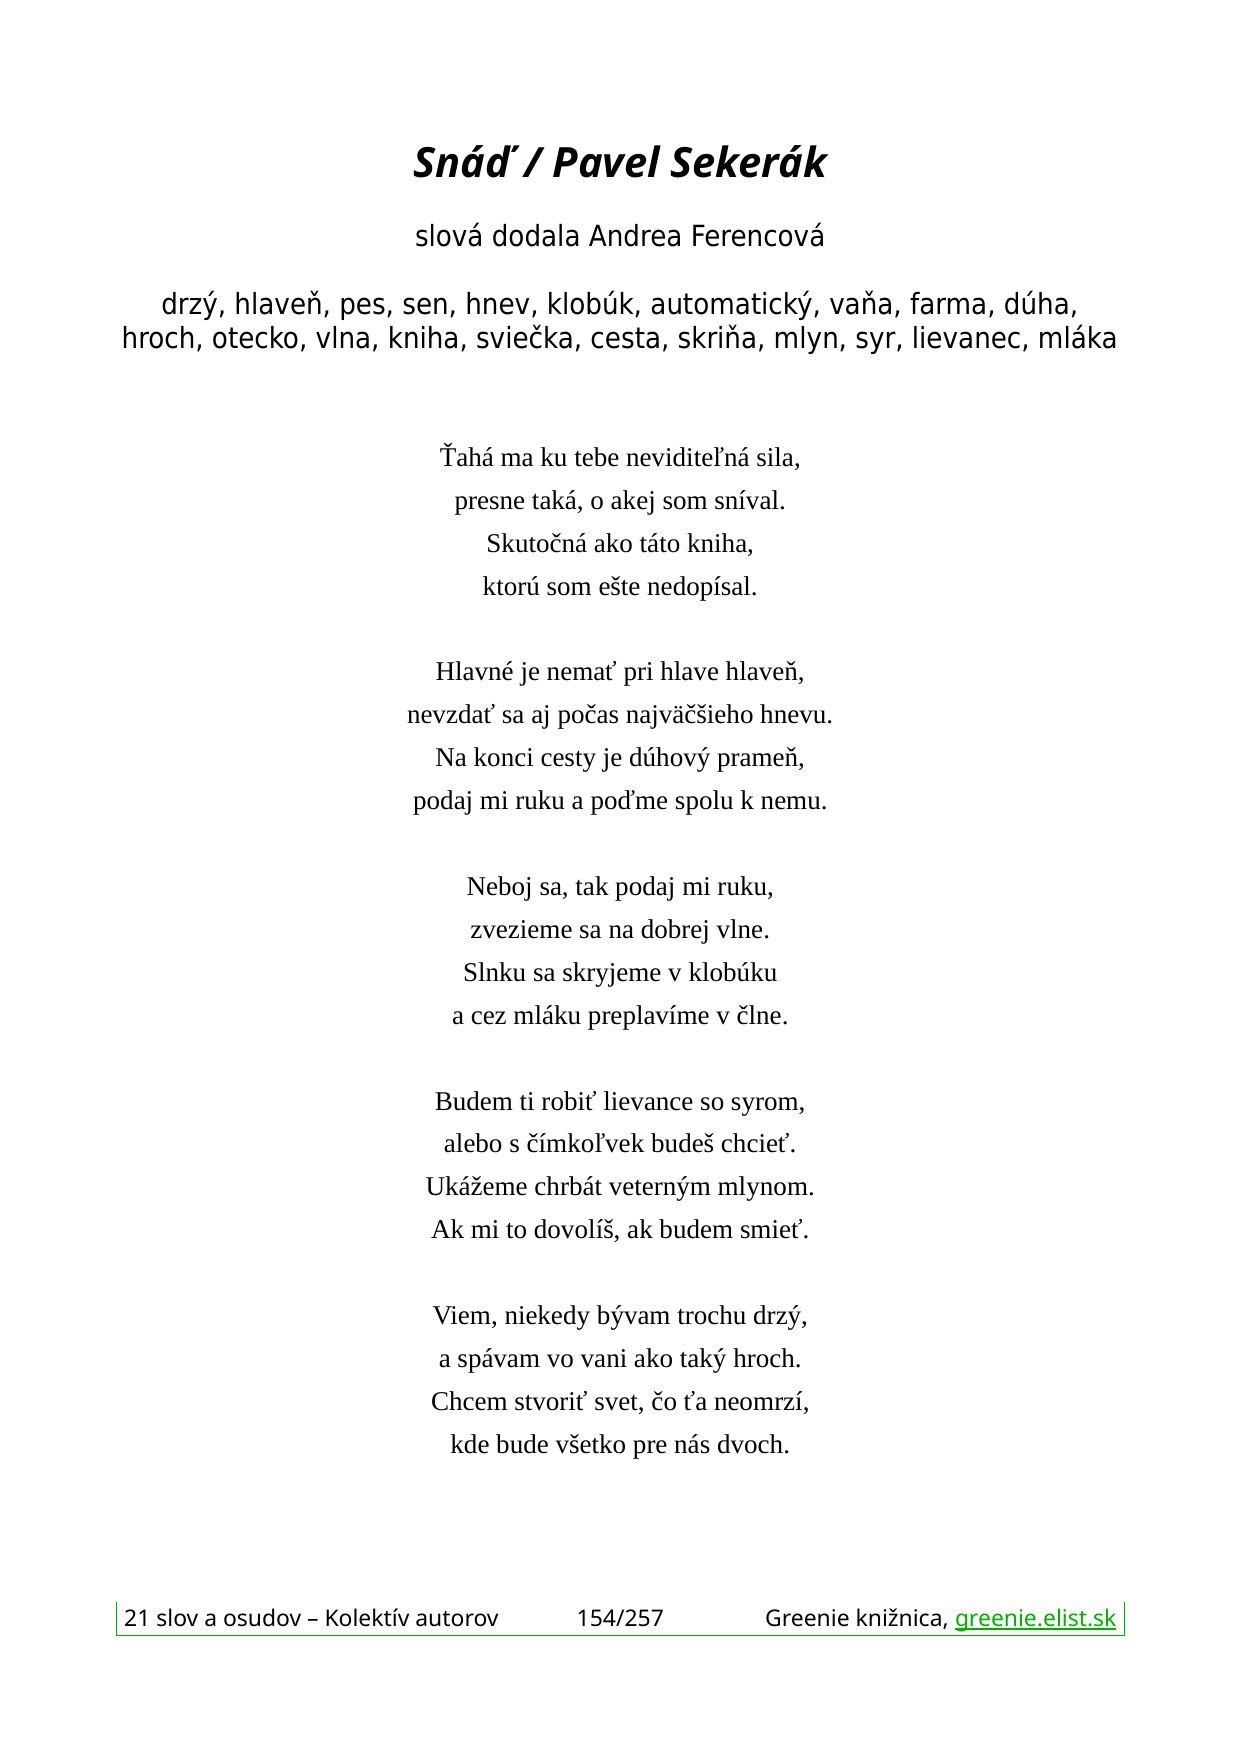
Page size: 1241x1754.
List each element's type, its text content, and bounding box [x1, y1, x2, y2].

text Neboj sa, tak podaj mi ruku, [118, 870, 1122, 901]
text nevzdať sa aj počas najväčšieho hnevu. [118, 698, 1122, 729]
text Chcem stvoriť svet, čo ťa neomrzí, [118, 1385, 1122, 1416]
text presne taká, o akej som sníval. [118, 484, 1122, 515]
text Viem, niekedy bývam trochu drzý, [118, 1299, 1122, 1330]
text Ťahá ma ku tebe neviditeľná sila, [118, 441, 1122, 472]
text Budem ti robiť lievance so syrom, [118, 1084, 1122, 1116]
text kde bude všetko pre nás dvoch. [118, 1428, 1122, 1459]
text ktorú som ešte nedopísal. [118, 569, 1122, 601]
text Slnku sa skryjeme v klobúku [118, 956, 1122, 987]
text Skutočná ako táto kniha, [118, 527, 1122, 558]
text Ukážeme chrbát veterným mlynom. [118, 1170, 1122, 1202]
text slová dodala Andrea Ferencová [118, 219, 1122, 253]
text a cez mláku preplavíme v člne. [118, 999, 1122, 1030]
text podaj mi ruku a poďme spolu k nemu. [118, 784, 1122, 815]
text zvezieme sa na dobrej vlne. [118, 913, 1122, 944]
text Ak mi to dovolíš, ak budem smieť. [118, 1213, 1122, 1244]
subtitle Snáď / Pavel Sekerák [118, 133, 1122, 190]
text a spávam vo vani ako taký hroch. [118, 1342, 1122, 1373]
text drzý, hlaveň, pes, sen, hnev, klobúk, automatický, vaňa, farma, dúha, hroch, otecko, vlna, kniha, sviečka, cesta, skriňa, mlyn, syr, lievanec, mláka [118, 287, 1122, 355]
text Na konci cesty je dúhový prameň, [118, 741, 1122, 772]
text Hlavné je nemať pri hlave hlaveň, [118, 655, 1122, 687]
text alebo s čímkoľvek budeš chcieť. [118, 1127, 1122, 1159]
